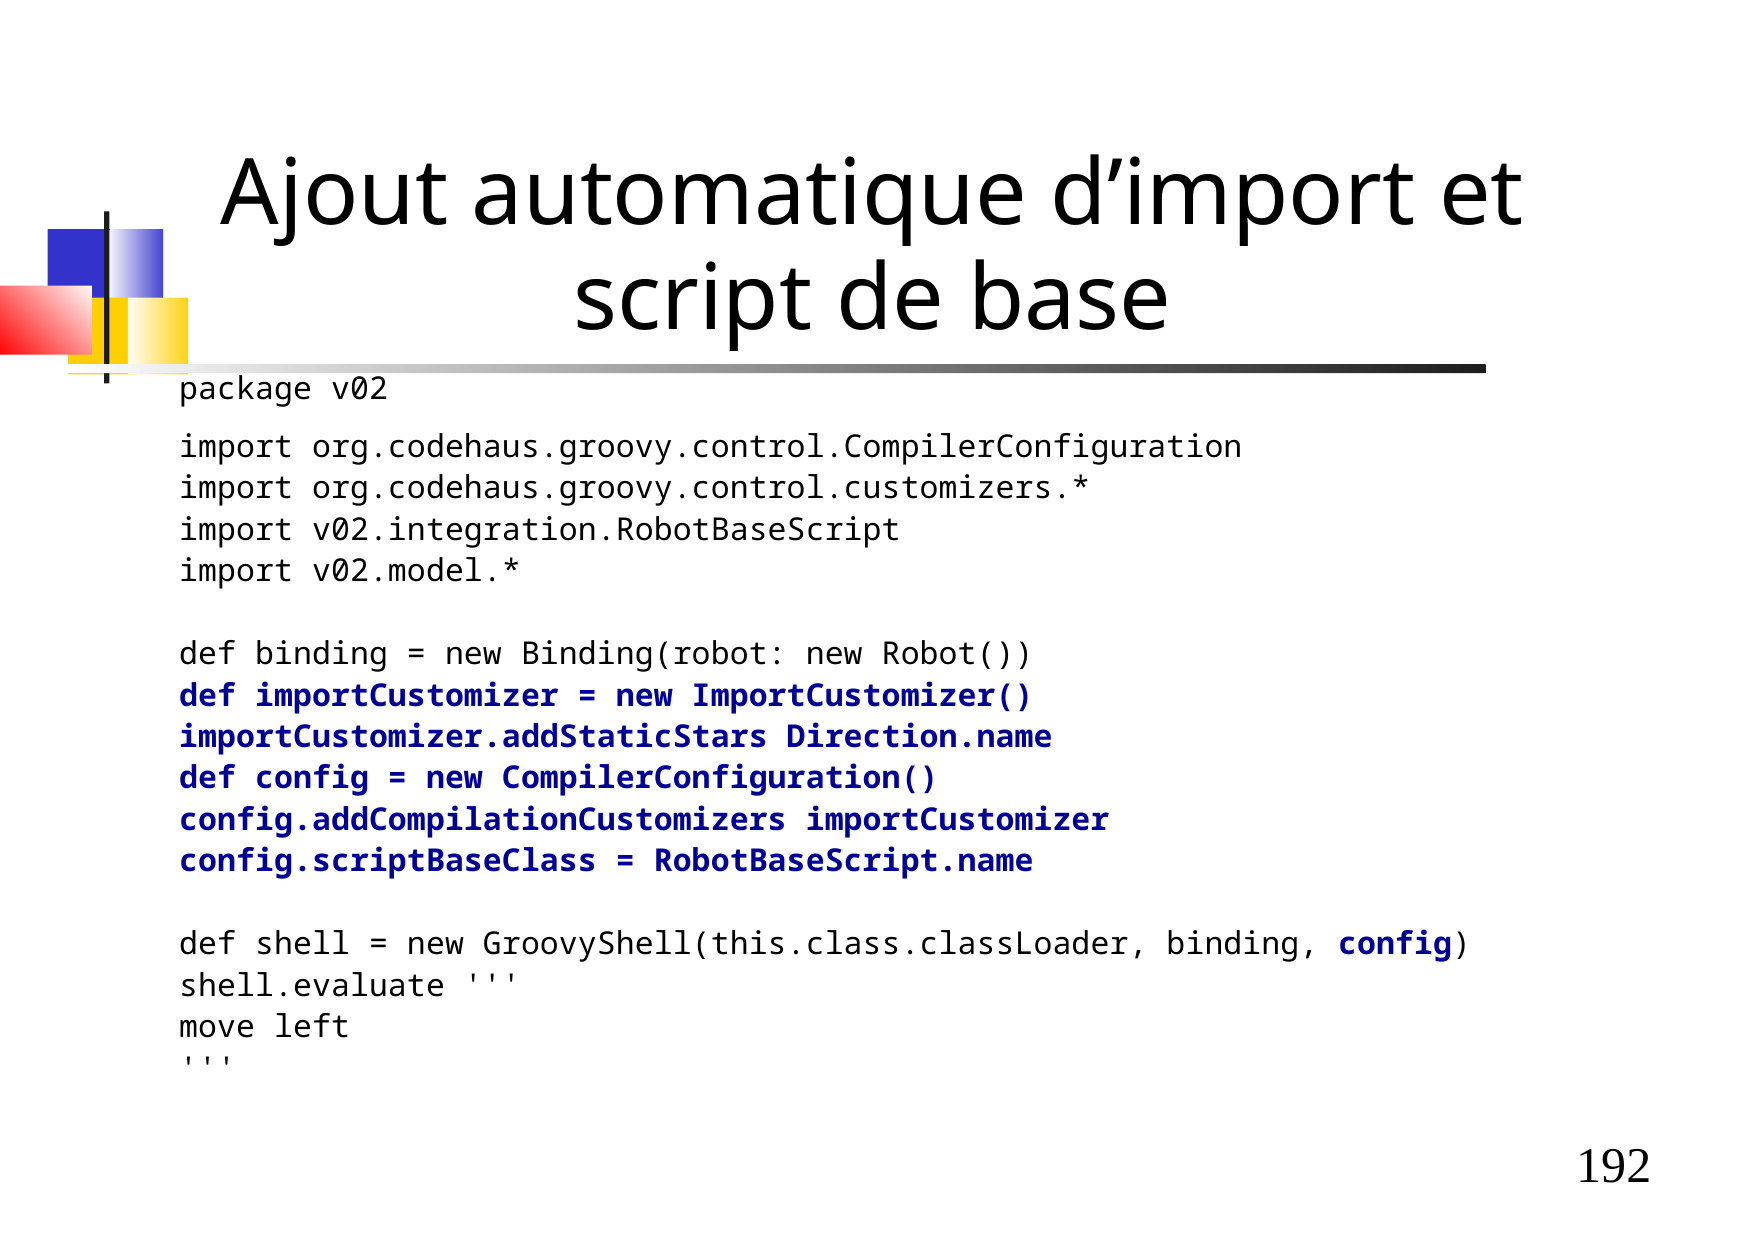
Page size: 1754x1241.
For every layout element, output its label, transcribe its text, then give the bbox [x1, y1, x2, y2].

title Ajout automatique d’import et script de base [179, 137, 1567, 354]
list package v02 import org.codehaus.groovy.control.CompilerConfiguration import org.codehaus.groovy.control.customizers.* import v02.integration.RobotBaseScript import v02.model.* def binding = new Binding(robot: new Robot()) def importCustomizer = new ImportCustomizer() importCustomizer.addStaticStars Direction.name def config = new CompilerConfiguration() config.addCompilationCustomizers importCustomizer config.scriptBaseClass = RobotBaseScript.name def shell = new GroovyShell(this.class.classLoader, binding, config) shell.evaluate ''' move left ''' [179, 371, 1567, 1091]
